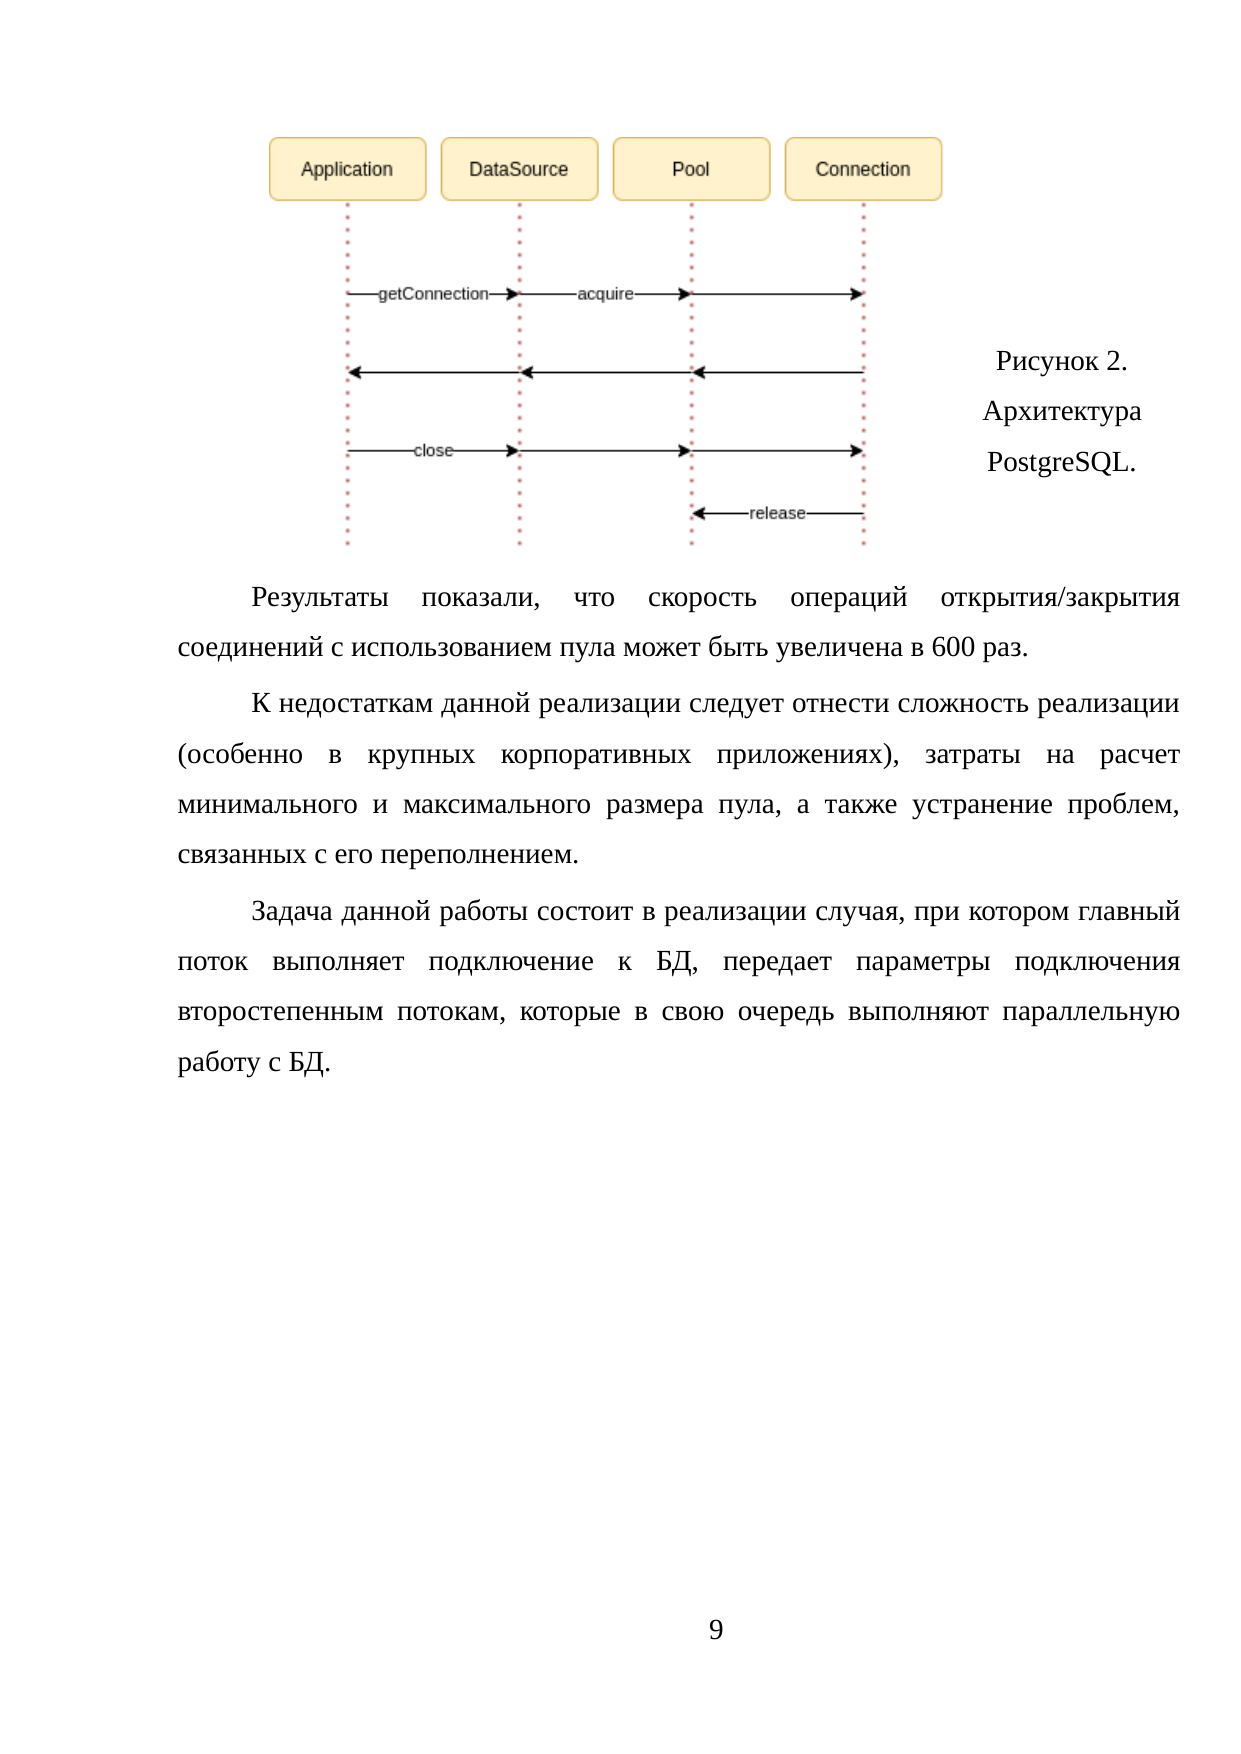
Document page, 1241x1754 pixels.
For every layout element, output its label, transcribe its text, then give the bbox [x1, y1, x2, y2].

text К недостаткам данной реализации следует отнести сложность реализации (особенно в крупных корпоративных приложениях), затраты на расчет минимального и максимального размера пула, а также устранение проблем, связанных с его переполнением. [177, 686, 1181, 870]
text [177, 343, 269, 477]
text Рисунок 2. Архитектура PostgreSQL. [943, 343, 1181, 477]
picture [269, 137, 943, 549]
text Задача данной работы состоит в реализации случая, при котором главный поток выполняет подключение к БД, передает параметры подключения второстепенным потокам, которые в свою очередь выполняют параллельную работу с БД. [177, 893, 1181, 1077]
text Результаты показали, что скорость операций открытия/закрытия соединений с использованием пула может быть увеличена в 600 раз. [177, 579, 1181, 663]
